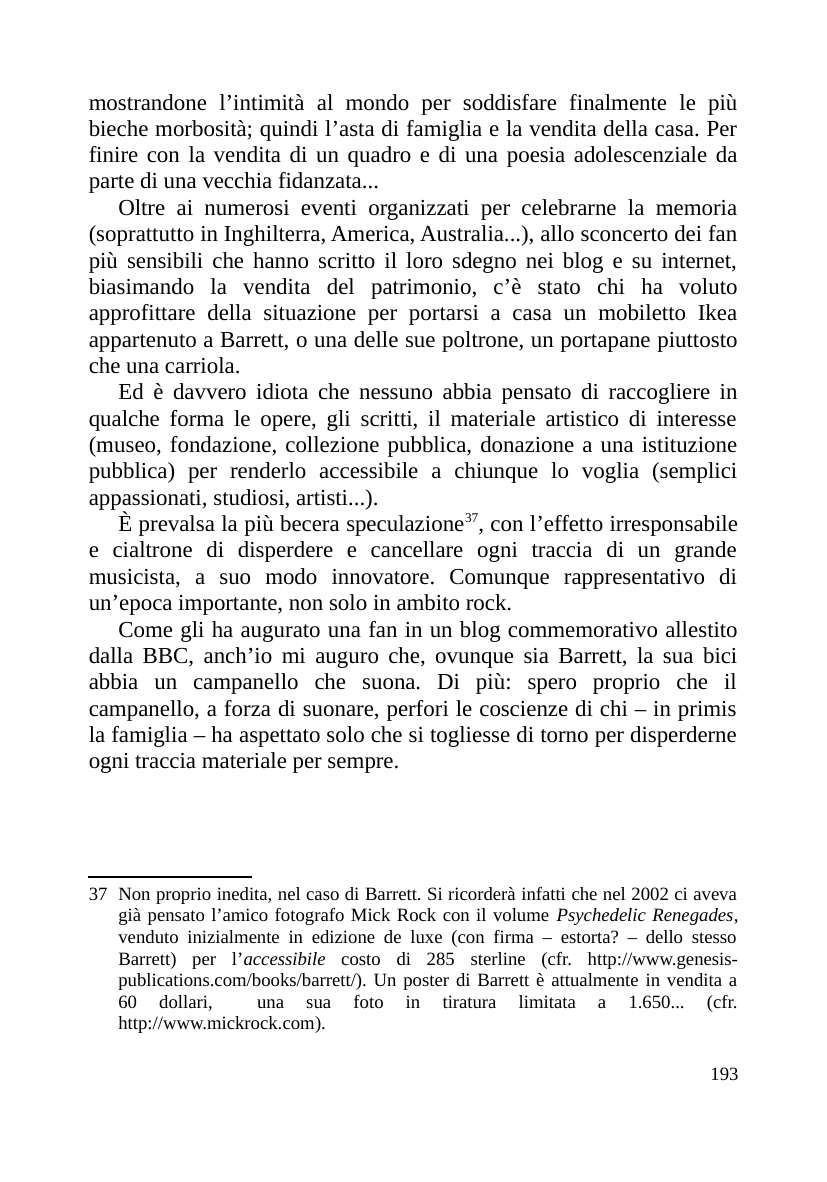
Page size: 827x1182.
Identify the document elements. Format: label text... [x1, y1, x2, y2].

text Come gli ha augurato una fan in un blog commemorativo allestito dalla BBC, anch’io mi auguro che, ovunque sia Barrett, la sua bici abbia un campanello che suona. Di più: spero proprio che il campanello, a forza di suonare, perfori le coscienze di chi – in primis la famiglia – ha aspettato solo che si togliesse di torno per disperderne ogni traccia materiale per sempre. [88, 616, 738, 774]
text mostrandone l’intimità al mondo per soddisfare finalmente le più bieche morbosità; quindi l’asta di famiglia e la vendita della casa. Per finire con la vendita di un quadro e di una poesia adolescenziale da parte di una vecchia fidanzata... [88, 88, 738, 194]
text Oltre ai numerosi eventi organizzati per celebrarne la memoria (soprattutto in Inghilterra, America, Australia...), allo sconcerto dei fan più sensibili che hanno scritto il loro sdegno nei blog e su internet, biasimando la vendita del patrimonio, c’è stato chi ha voluto approfittare della situazione per portarsi a casa un mobiletto Ikea appartenuto a Barrett, o una delle sue poltrone, un portapane piuttosto che una carriola. [88, 194, 738, 378]
text È prevalsa la più becera speculazione, con l’effetto irresponsabile e cialtrone di disperdere e cancellare ogni traccia di un grande musicista, a suo modo innovatore. Comunque rappresentativo di un’epoca importante, non solo in ambito rock. [88, 510, 738, 616]
text Non proprio inedita, nel caso di Barrett. Si ricorderà infatti che nel 2002 ci aveva già pensato l’amico fotografo Mick Rock con il volume Psychedelic Renegades, venduto inizialmente in edizione de luxe (con firma – estorta? – dello stesso Barrett) per l’accessibile costo di 285 sterline (cfr. http://www.genesis-publications.com/books/barrett/). Un poster di Barrett è attualmente in vendita a 60 dollari, una sua foto in tiratura limitata a 1.650... (cfr. http://www.mickrock.com). [88, 883, 738, 1034]
text Ed è davvero idiota che nessuno abbia pensato di raccogliere in qualche forma le opere, gli scritti, il materiale artistico di interesse (museo, fondazione, collezione pubblica, donazione a una istituzione pubblica) per renderlo accessibile a chiunque lo voglia (semplici appassionati, studiosi, artisti...). [88, 378, 738, 510]
